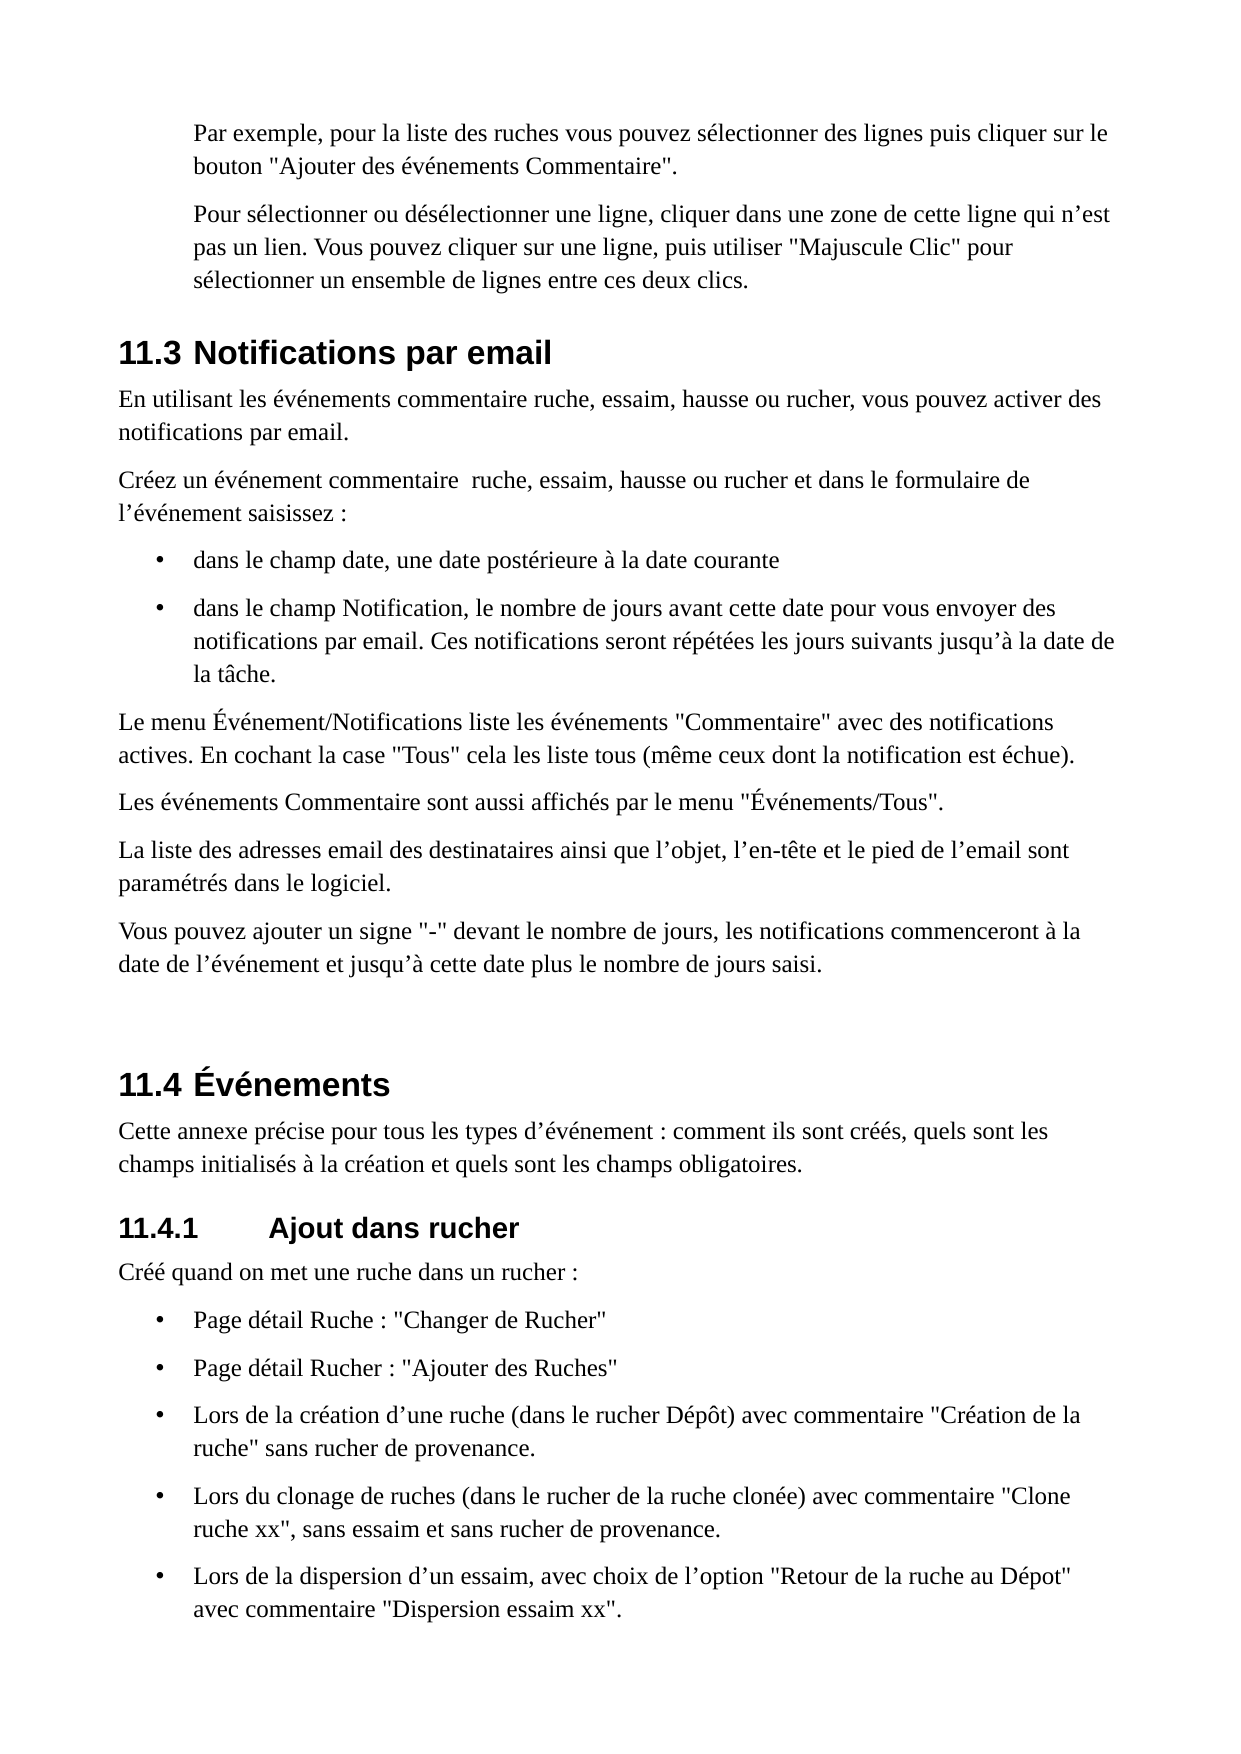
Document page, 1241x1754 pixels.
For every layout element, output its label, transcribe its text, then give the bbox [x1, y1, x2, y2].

list Lors de la création d’une ruche (dans le rucher Dépôt) avec commentaire "Création de la ruche" sans rucher de provenance. [156, 1400, 1122, 1462]
subtitle Ajout dans rucher [118, 1211, 1122, 1245]
text Cette annexe précise pour tous les types d’événement : comment ils sont créés, quels sont les champs initialisés à la création et quels sont les champs obligatoires. [118, 1116, 1122, 1178]
list Lors de la dispersion d’un essaim, avec choix de l’option "Retour de la ruche au Dépot" avec commentaire "Dispersion essaim xx". [156, 1561, 1122, 1623]
text Créé quand on met une ruche dans un rucher : [118, 1257, 1122, 1286]
subtitle Notifications par email [118, 333, 1122, 372]
text En utilisant les événements commentaire ruche, essaim, hausse ou rucher, vous pouvez activer des notifications par email. [118, 384, 1122, 446]
list dans le champ date, une date postérieure à la date courante [156, 546, 1122, 574]
text Les événements Commentaire sont aussi affichés par le menu "Événements/Tous". [118, 787, 1122, 816]
text Créez un événement commentaire ruche, essaim, hausse ou rucher et dans le formulaire de l’événement saisissez : [118, 465, 1122, 527]
list Page détail Rucher : "Ajouter des Ruches" [156, 1353, 1122, 1381]
list dans le champ Notification, le nombre de jours avant cette date pour vous envoyer des notifications par email. Ces notifications seront répétées les jours suivants jusqu’à la date de la tâche. [156, 593, 1122, 688]
text Vous pouvez ajouter un signe "-" devant le nombre de jours, les notifications commenceront à la date de l’événement et jusqu’à cette date plus le nombre de jours saisi. [118, 916, 1122, 977]
subtitle Événements [118, 1065, 1122, 1103]
list Lors du clonage de ruches (dans le rucher de la ruche clonée) avec commentaire "Clone ruche xx", sans essaim et sans rucher de provenance. [156, 1481, 1122, 1543]
text Par exemple, pour la liste des ruches vous pouvez sélectionner des lignes puis cliquer sur le bouton "Ajouter des événements Commentaire". [193, 118, 1122, 180]
text Pour sélectionner ou désélectionner une ligne, cliquer dans une zone de cette ligne qui n’est pas un lien. Vous pouvez cliquer sur une ligne, puis utiliser "Majuscule Clic" pour sélectionner un ensemble de lignes entre ces deux clics. [193, 199, 1122, 293]
text La liste des adresses email des destinataires ainsi que l’objet, l’en-tête et le pied de l’email sont paramétrés dans le logiciel. [118, 835, 1122, 897]
text Le menu Événement/Notifications liste les événements "Commentaire" avec des notifications actives. En cochant la case "Tous" cela les liste tous (même ceux dont la notification est échue). [118, 707, 1122, 769]
list Page détail Ruche : "Changer de Rucher" [156, 1305, 1122, 1334]
